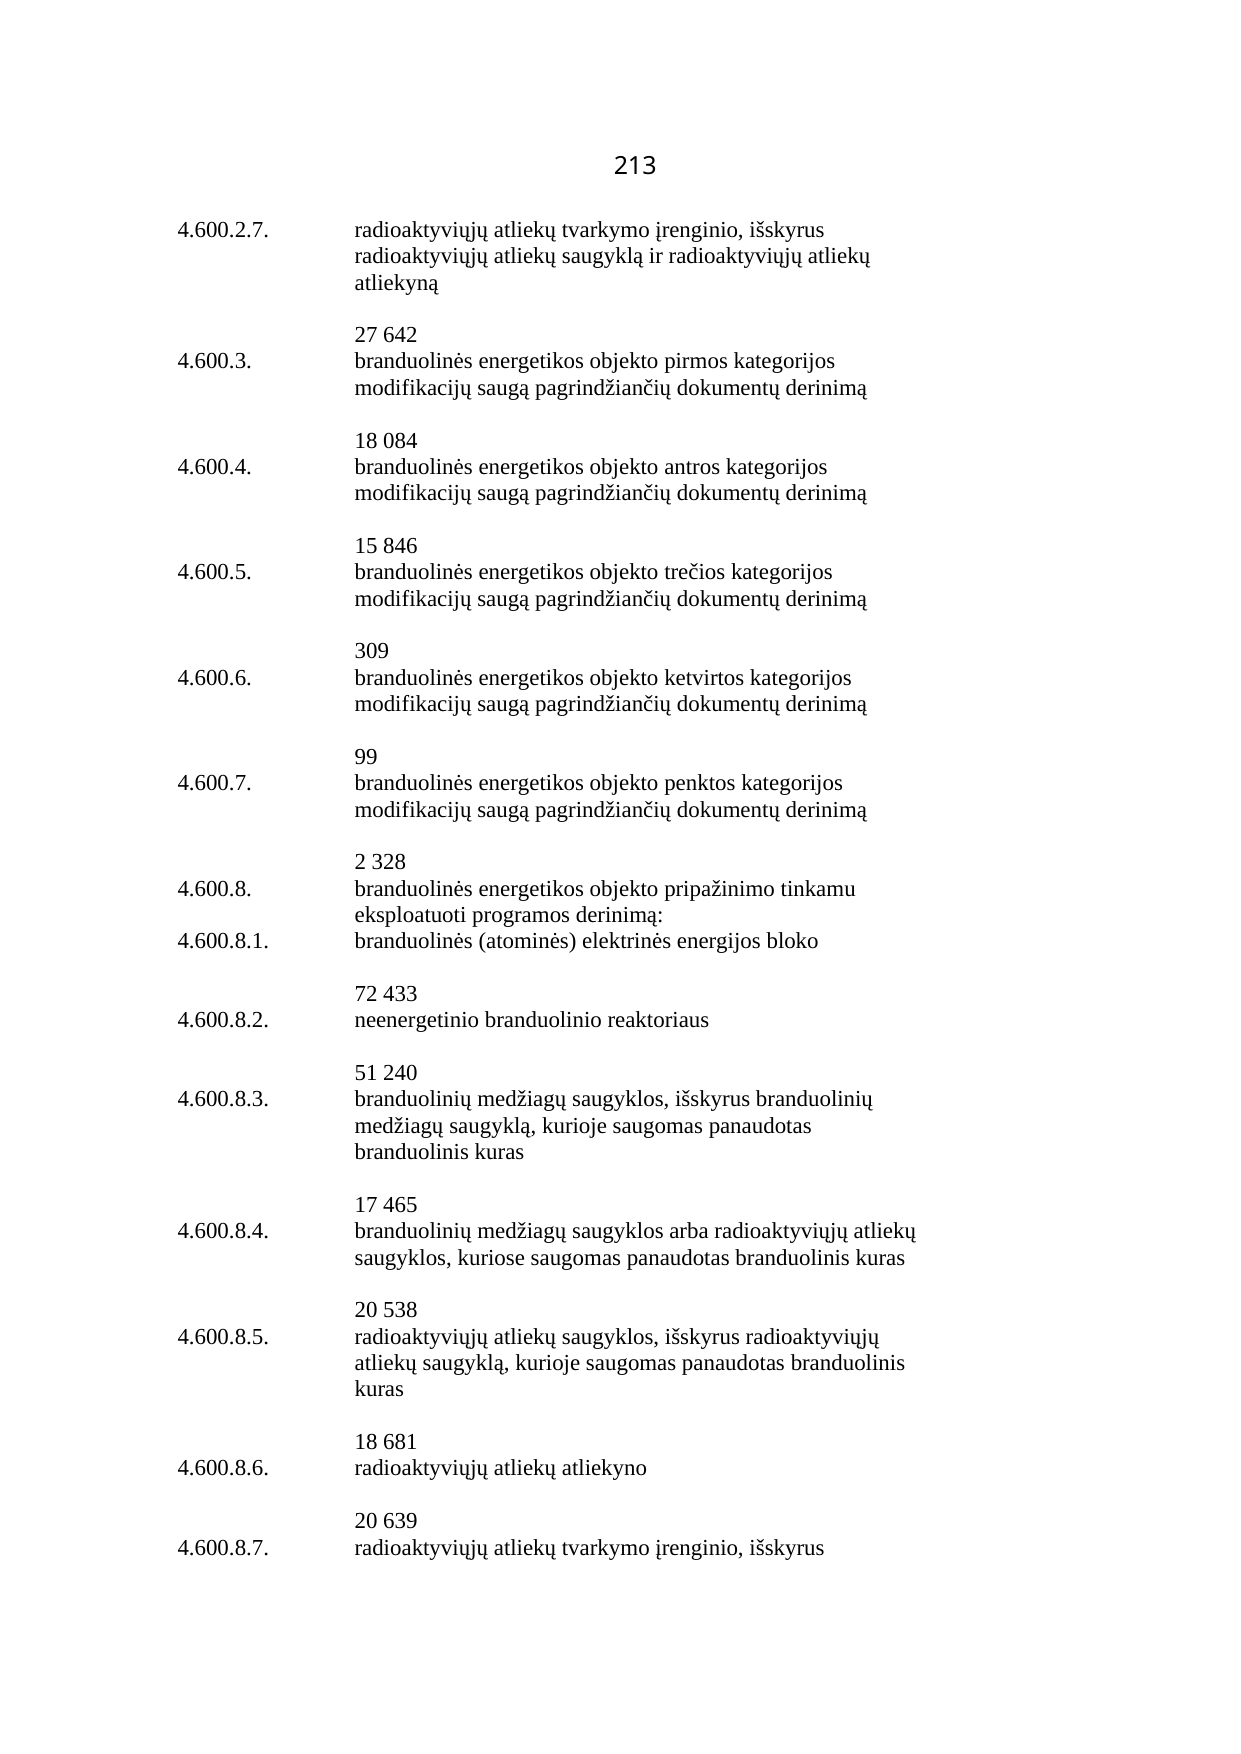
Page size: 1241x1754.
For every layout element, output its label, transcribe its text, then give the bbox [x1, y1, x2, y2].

text 4.600.8.3. branduolinių medžiagų saugyklos, išskyrus branduolinių [177, 1086, 945, 1112]
text medžiagų saugyklą, kurioje saugomas panaudotas [354, 1112, 945, 1138]
text atliekyną 27 642 [354, 268, 945, 348]
text 4.600.6. branduolinės energetikos objekto ketvirtos kategorijos [177, 664, 945, 690]
text 4.600.8.2. neenergetinio branduolinio reaktoriaus 51 240 [177, 1006, 945, 1086]
text 4.600.8.1. branduolinės (atominės) elektrinės energijos bloko 72 433 [177, 927, 945, 1006]
text 4.600.3. branduolinės energetikos objekto pirmos kategorijos [177, 348, 945, 374]
text 4.600.8.4. branduolinių medžiagų saugyklos arba radioaktyviųjų atliekų [177, 1217, 945, 1244]
text 4.600.7. branduolinės energetikos objekto penktos kategorijos [177, 769, 945, 796]
text branduolinis kuras 17 465 [354, 1138, 945, 1217]
text atliekų saugyklą, kurioje saugomas panaudotas branduolinis [354, 1349, 945, 1375]
text 4.600.8.7. radioaktyviųjų atliekų tvarkymo įrenginio, išskyrus [177, 1533, 945, 1560]
text 4.600.8.5. radioaktyviųjų atliekų saugyklos, išskyrus radioaktyviųjų [177, 1323, 945, 1349]
text modifikacijų saugą pagrindžiančių dokumentų derinimą 99 [354, 690, 945, 769]
text 4.600.8.6. radioaktyviųjų atliekų atliekyno 20 639 [177, 1454, 945, 1533]
text 4.600.2.7. radioaktyviųjų atliekų tvarkymo įrenginio, išskyrus [177, 216, 945, 242]
text 4.600.5. branduolinės energetikos objekto trečios kategorijos [177, 558, 945, 585]
text eksploatuoti programos derinimą: [354, 901, 945, 927]
text modifikacijų saugą pagrindžiančių dokumentų derinimą 15 846 [354, 479, 945, 558]
text saugyklos, kuriose saugomas panaudotas branduolinis kuras 20 538 [354, 1244, 945, 1323]
text modifikacijų saugą pagrindžiančių dokumentų derinimą 309 [354, 585, 945, 664]
text kuras 18 681 [354, 1375, 945, 1454]
text modifikacijų saugą pagrindžiančių dokumentų derinimą 18 084 [354, 374, 945, 453]
text 4.600.4. branduolinės energetikos objekto antros kategorijos [177, 453, 945, 479]
text radioaktyviųjų atliekų saugyklą ir radioaktyviųjų atliekų [354, 242, 945, 268]
text 4.600.8. branduolinės energetikos objekto pripažinimo tinkamu [177, 875, 945, 901]
text modifikacijų saugą pagrindžiančių dokumentų derinimą 2 328 [354, 796, 945, 875]
